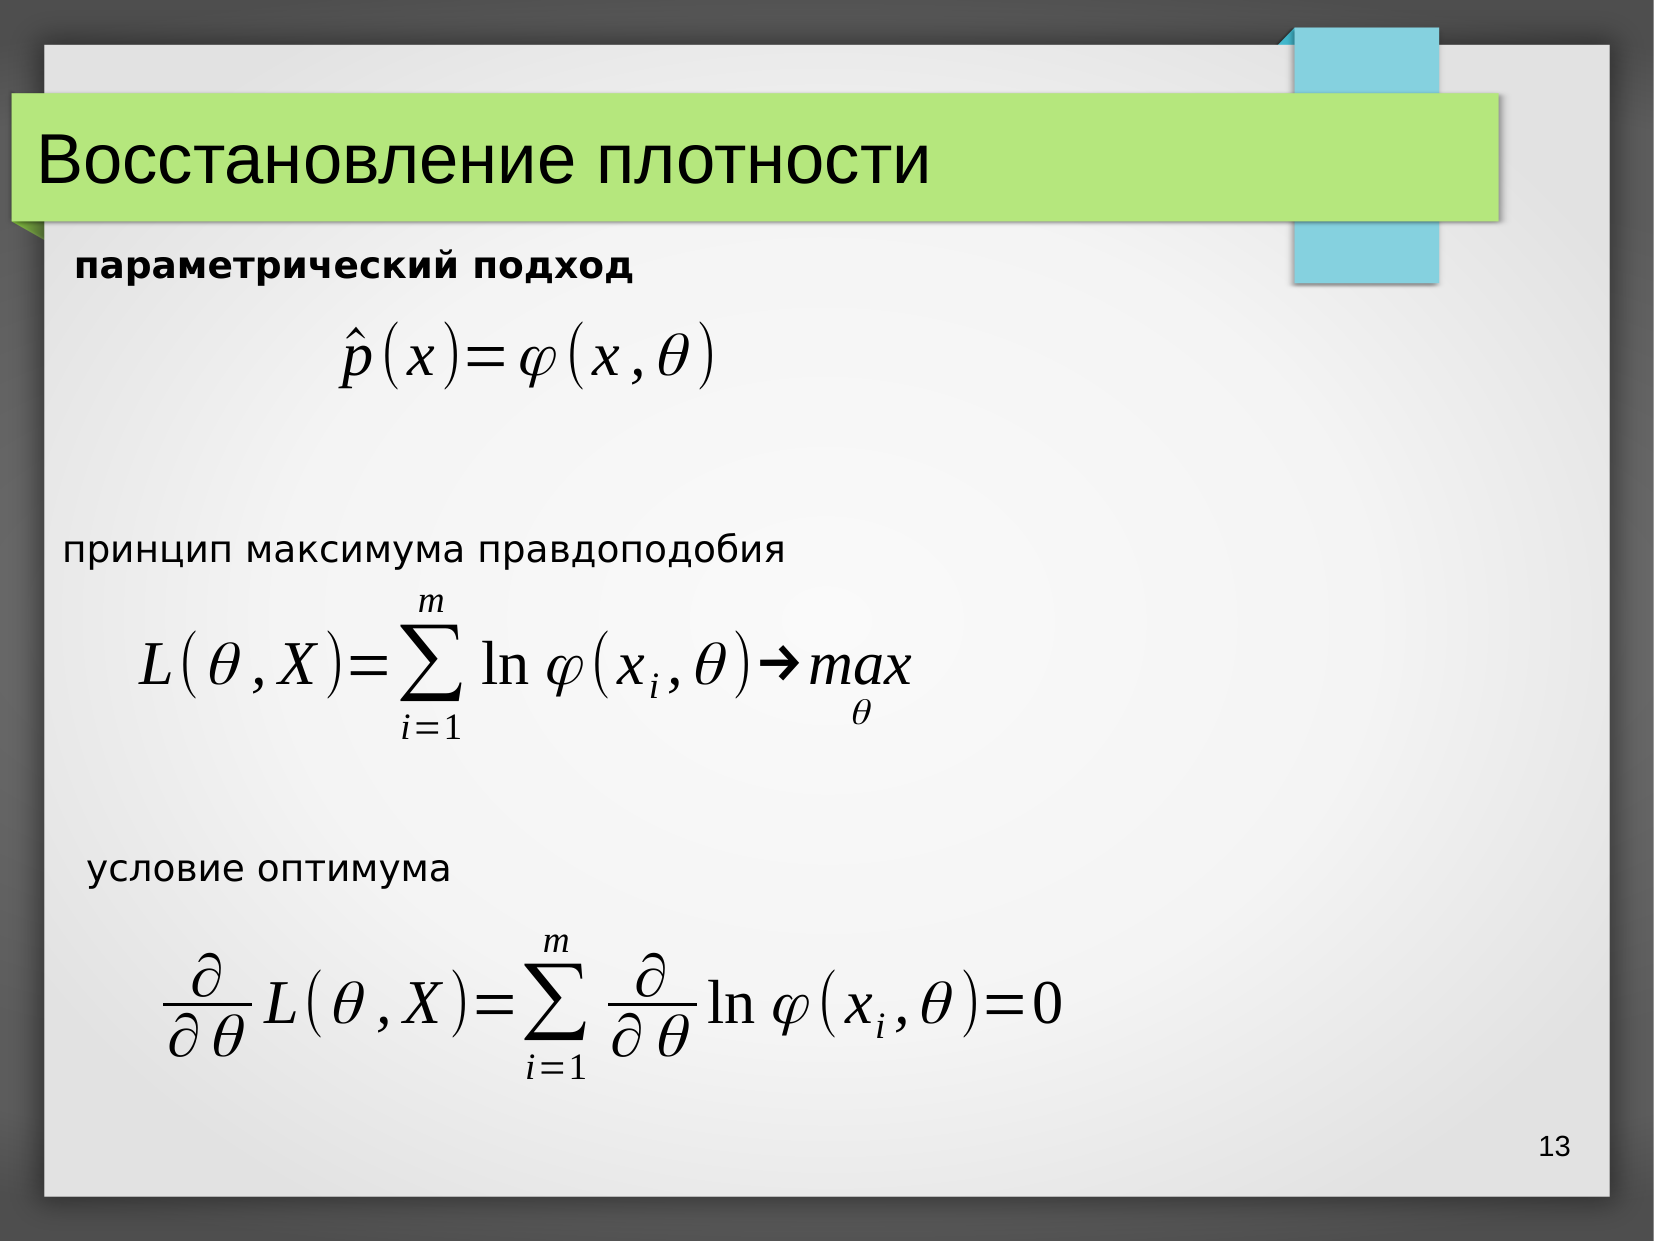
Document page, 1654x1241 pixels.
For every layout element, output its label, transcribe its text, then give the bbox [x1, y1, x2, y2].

chart [153, 918, 1071, 1087]
chart [130, 578, 922, 748]
title Восстановление плотности [35, 118, 1489, 200]
text_box условие оптимума [71, 839, 886, 898]
text_box параметрический подход [59, 236, 1111, 296]
text_box принцип максимума правдоподобия [47, 520, 862, 579]
chart [330, 318, 724, 394]
picture [0, 0, 1654, 1241]
